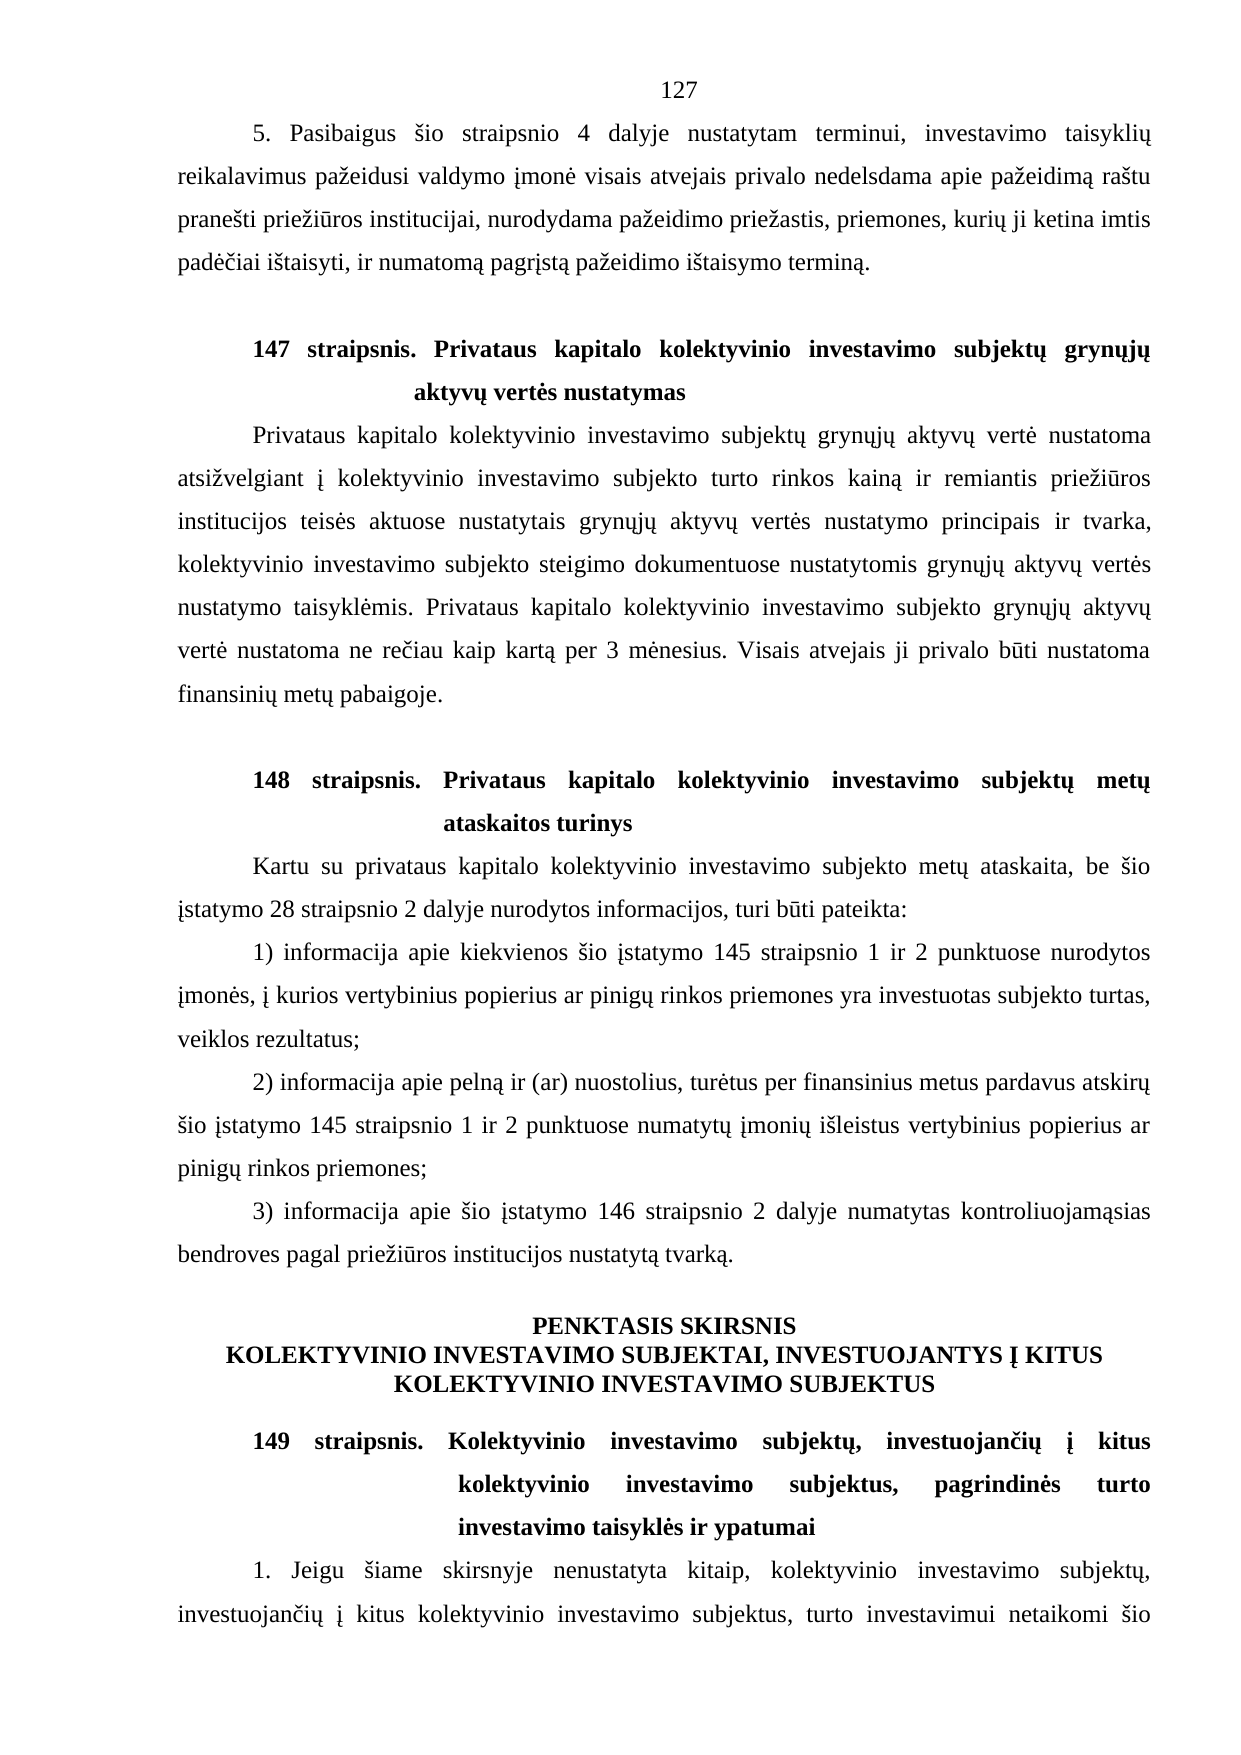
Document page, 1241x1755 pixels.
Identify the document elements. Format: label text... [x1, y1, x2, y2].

text 1) informacija apie kiekvienos šio įstatymo 145 straipsnio 1 ir 2 punktuose nurodytos įmonės, į kurios vertybinius popierius ar pinigų rinkos priemones yra investuotas subjekto turtas, veiklos rezultatus; [177, 937, 1152, 1052]
text 2) informacija apie pelną ir (ar) nuostolius, turėtus per finansinius metus pardavus atskirų šio įstatymo 145 straipsnio 1 ir 2 punktuose numatytų įmonių išleistus vertybinius popierius ar pinigų rinkos priemones; [177, 1067, 1152, 1182]
text Kartu su privataus kapitalo kolektyvinio investavimo subjekto metų ataskaita, be šio įstatymo 28 straipsnio 2 dalyje nurodytos informacijos, turi būti pateikta: [177, 851, 1152, 923]
text 148 straipsnis. Privataus kapitalo kolektyvinio investavimo subjektų metų ataskaitos turinys [252, 765, 1152, 837]
text KOLEKTYVINIO INVESTAVIMO SUBJEKTAI, INVESTUOJANTYS Į KITUS KOLEKTYVINIO INVESTAVIMO SUBJEKTUS [177, 1340, 1152, 1397]
text Privataus kapitalo kolektyvinio investavimo subjektų grynųjų aktyvų vertė nustatoma atsižvelgiant į kolektyvinio investavimo subjekto turto rinkos kainą ir remiantis priežiūros institucijos teisės aktuose nustatytais grynųjų aktyvų vertės nustatymo principais ir tvarka, kolektyvinio investavimo subjekto steigimo dokumentuose nustatytomis grynųjų aktyvų vertės nustatymo taisyklėmis. Privataus kapitalo kolektyvinio investavimo subjekto grynųjų aktyvų vertė nustatoma ne rečiau kaip kartą per 3 mėnesius. Visais atvejais ji privalo būti nustatoma finansinių metų pabaigoje. [177, 420, 1152, 707]
text 149 straipsnis. Kolektyvinio investavimo subjektų, investuojančių į kitus kolektyvinio investavimo subjektus, pagrindinės turto investavimo taisyklės ir ypatumai [252, 1426, 1152, 1541]
text 147 straipsnis. Privataus kapitalo kolektyvinio investavimo subjektų grynųjų aktyvų vertės nustatymas [252, 334, 1152, 406]
text 1. Jeigu šiame skirsnyje nenustatyta kitaip, kolektyvinio investavimo subjektų, investuojančių į kitus kolektyvinio investavimo subjektus, turto investavimui netaikomi šio [177, 1556, 1152, 1627]
text PENKTASIS SKIRSNIS [177, 1311, 1152, 1340]
text 5. Pasibaigus šio straipsnio 4 dalyje nustatytam terminui, investavimo taisyklių reikalavimus pažeidusi valdymo įmonė visais atvejais privalo nedelsdama apie pažeidimą raštu pranešti priežiūros institucijai, nurodydama pažeidimo priežastis, priemones, kurių ji ketina imtis padėčiai ištaisyti, ir numatomą pagrįstą pažeidimo ištaisymo terminą. [177, 118, 1152, 276]
text 3) informacija apie šio įstatymo 146 straipsnio 2 dalyje numatytas kontroliuojamąsias bendroves pagal priežiūros institucijos nustatytą tvarką. [177, 1196, 1152, 1268]
